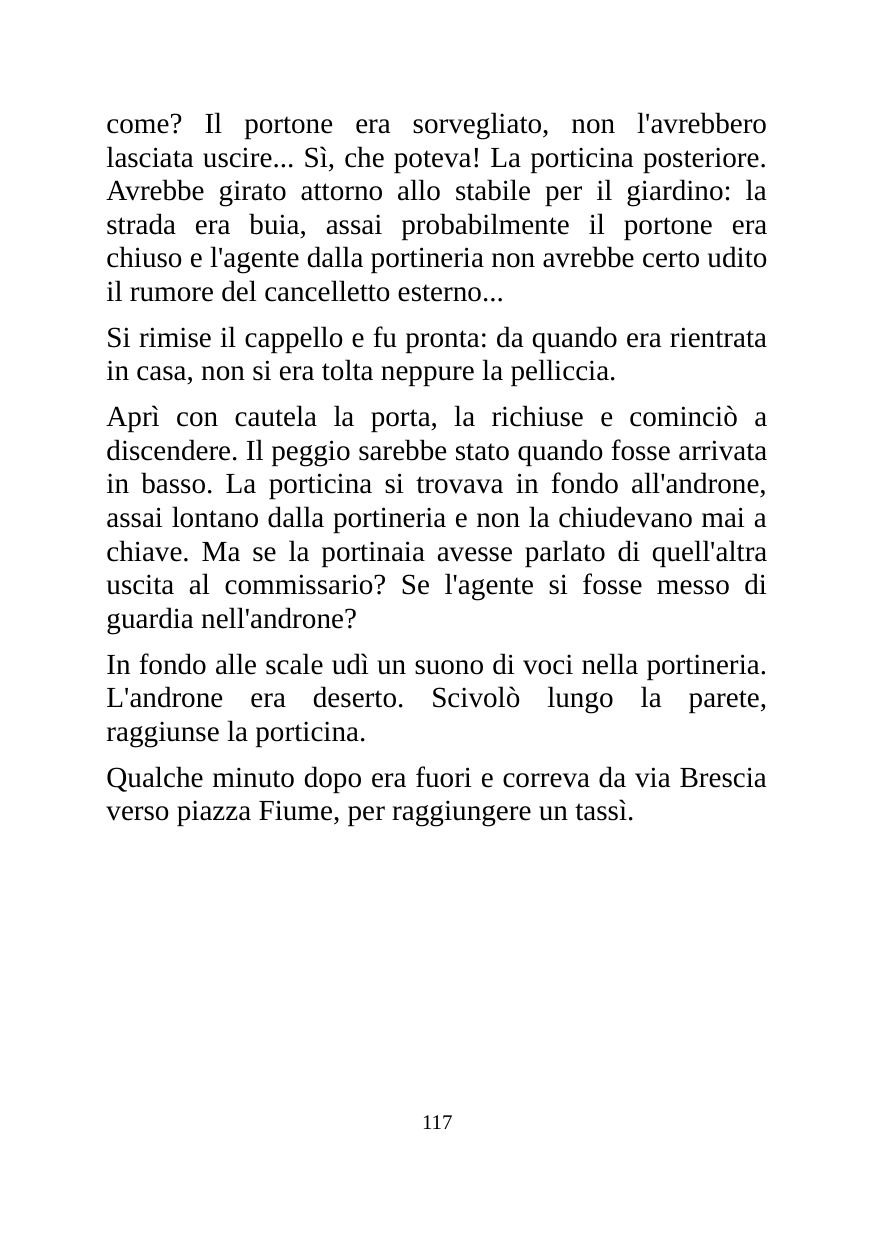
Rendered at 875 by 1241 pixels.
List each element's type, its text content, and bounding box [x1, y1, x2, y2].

text In fondo alle scale udì un suono di voci nella portineria. L'androne era deserto. Scivolò lungo la parete, raggiunse la porticina. [106, 647, 768, 747]
text come? Il portone era sorvegliato, non l'avrebbero lasciata uscire... Sì, che poteva! La porticina posteriore. Avrebbe girato attorno allo stabile per il giardino: la strada era buia, assai probabilmente il portone era chiuso e l'agente dalla portineria non avrebbe certo udito il rumore del cancelletto esterno... [106, 106, 768, 307]
text Qualche minuto dopo era fuori e correva da via Brescia verso piazza Fiume, per raggiungere un tassì. [106, 760, 768, 827]
text Aprì con cautela la porta, la richiuse e cominciò a discendere. Il peggio sarebbe stato quando fosse arrivata in basso. La porticina si trovava in fondo all'androne, assai lontano dalla portineria e non la chiudevano mai a chiave. Ma se la portinaia avesse parlato di quell'altra uscita al commissario? Se l'agente si fosse messo di guardia nell'androne? [106, 399, 768, 634]
text Si rimise il cappello e fu pronta: da quando era rientrata in casa, non si era tolta neppure la pelliccia. [106, 320, 768, 387]
